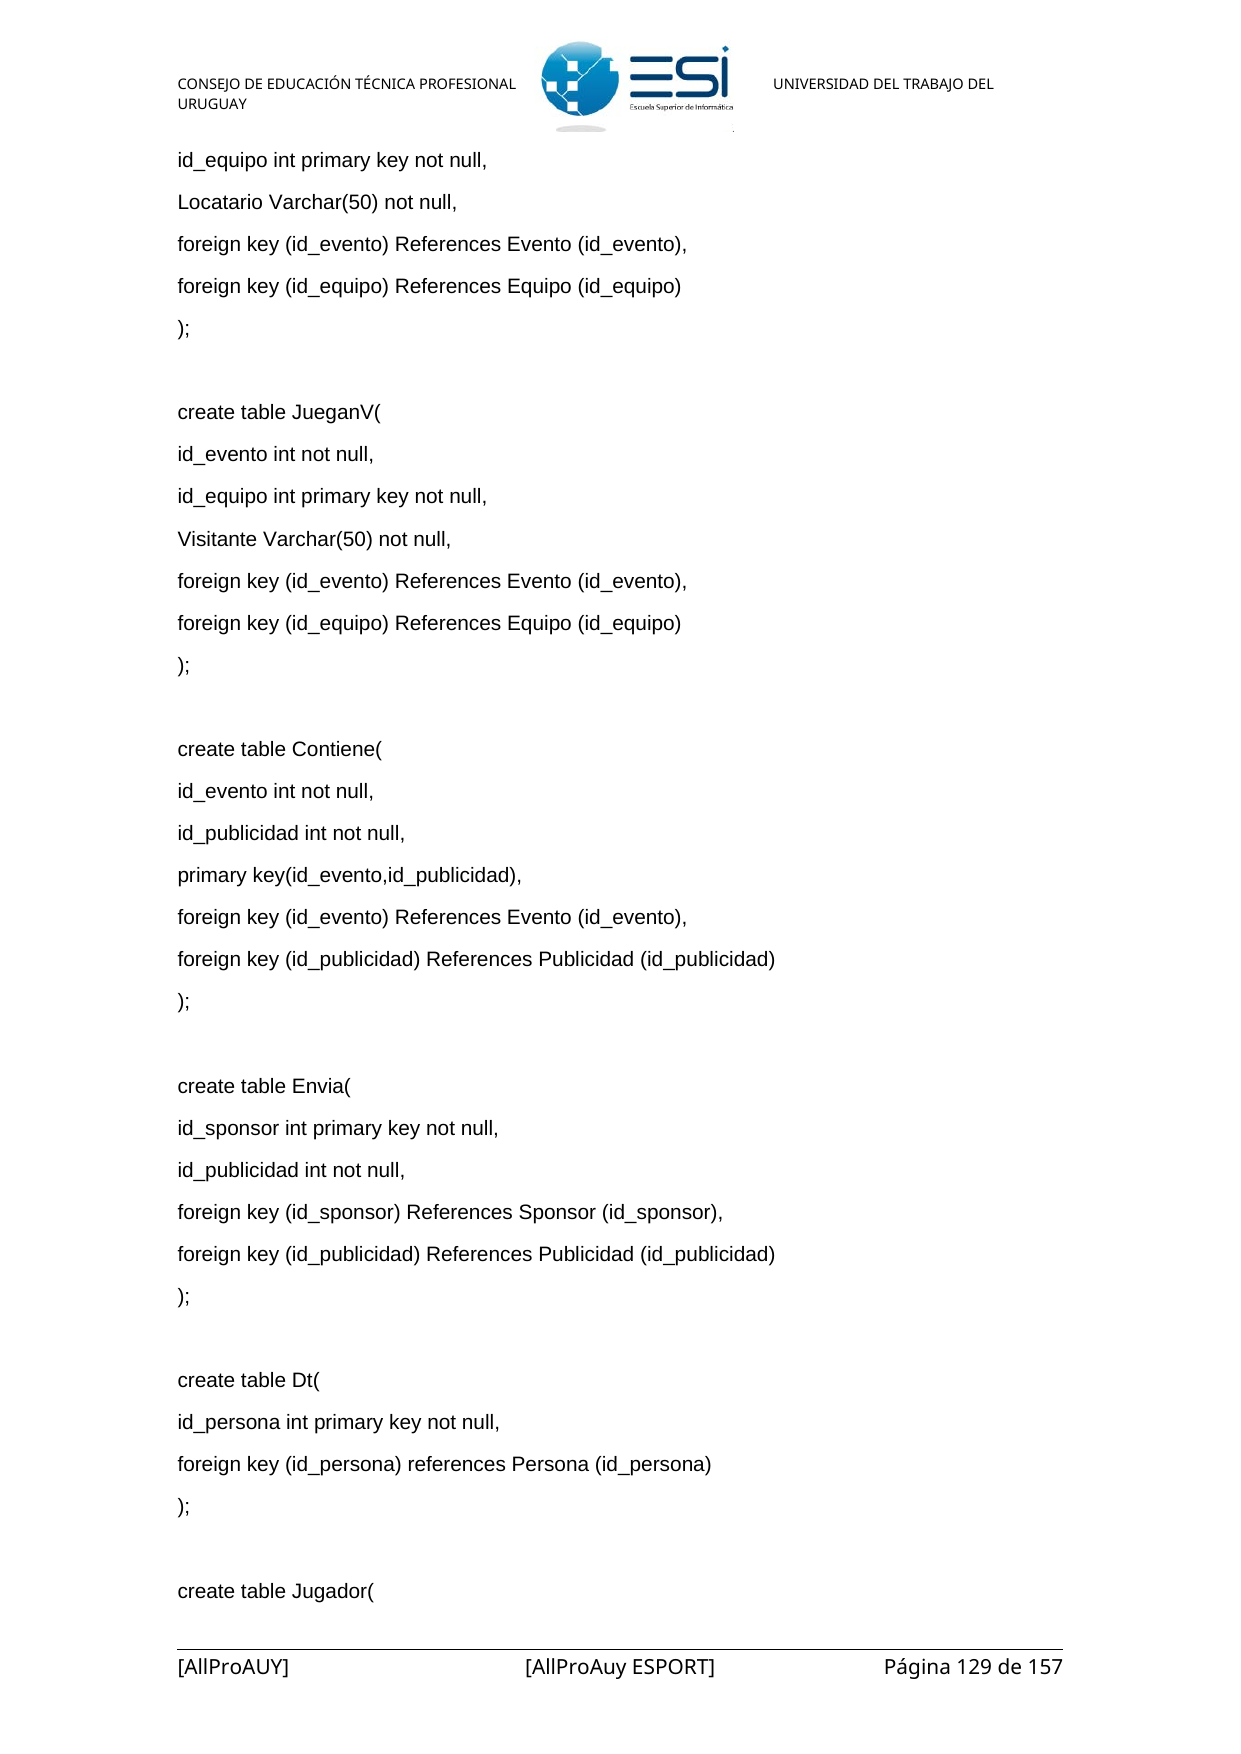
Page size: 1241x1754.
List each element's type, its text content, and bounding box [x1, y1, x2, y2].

text id_publicidad int not null, [177, 821, 1063, 845]
text id_publicidad int not null, [177, 1158, 1063, 1182]
text ); [177, 653, 1063, 677]
text foreign key (id_publicidad) References Publicidad (id_publicidad) [177, 1242, 1063, 1266]
text id_equipo int primary key not null, [177, 148, 1063, 172]
text id_evento int not null, [177, 779, 1063, 803]
text Visitante Varchar(50) not null, [177, 526, 1063, 550]
text create table Dt( [177, 1368, 1063, 1392]
text primary key(id_evento,id_publicidad), [177, 863, 1063, 887]
text foreign key (id_publicidad) References Publicidad (id_publicidad) [177, 947, 1063, 971]
text ); [177, 1494, 1063, 1518]
text ); [177, 989, 1063, 1013]
text foreign key (id_equipo) References Equipo (id_equipo) [177, 611, 1063, 634]
text create table Envia( [177, 1073, 1063, 1097]
text foreign key (id_sponsor) References Sponsor (id_sponsor), [177, 1200, 1063, 1224]
text foreign key (id_evento) References Evento (id_evento), [177, 232, 1063, 256]
text id_sponsor int primary key not null, [177, 1116, 1063, 1139]
text create table Jugador( [177, 1578, 1063, 1602]
text id_evento int not null, [177, 442, 1063, 466]
text create table JueganV( [177, 400, 1063, 424]
text Locatario Varchar(50) not null, [177, 190, 1063, 214]
text id_equipo int primary key not null, [177, 484, 1063, 508]
text foreign key (id_persona) references Persona (id_persona) [177, 1452, 1063, 1476]
text create table Contiene( [177, 737, 1063, 761]
text foreign key (id_evento) References Evento (id_evento), [177, 905, 1063, 929]
text foreign key (id_evento) References Evento (id_evento), [177, 568, 1063, 592]
text ); [177, 1284, 1063, 1308]
text foreign key (id_equipo) References Equipo (id_equipo) [177, 274, 1063, 298]
picture [534, 39, 734, 132]
text id_persona int primary key not null, [177, 1410, 1063, 1434]
text ); [177, 316, 1063, 340]
